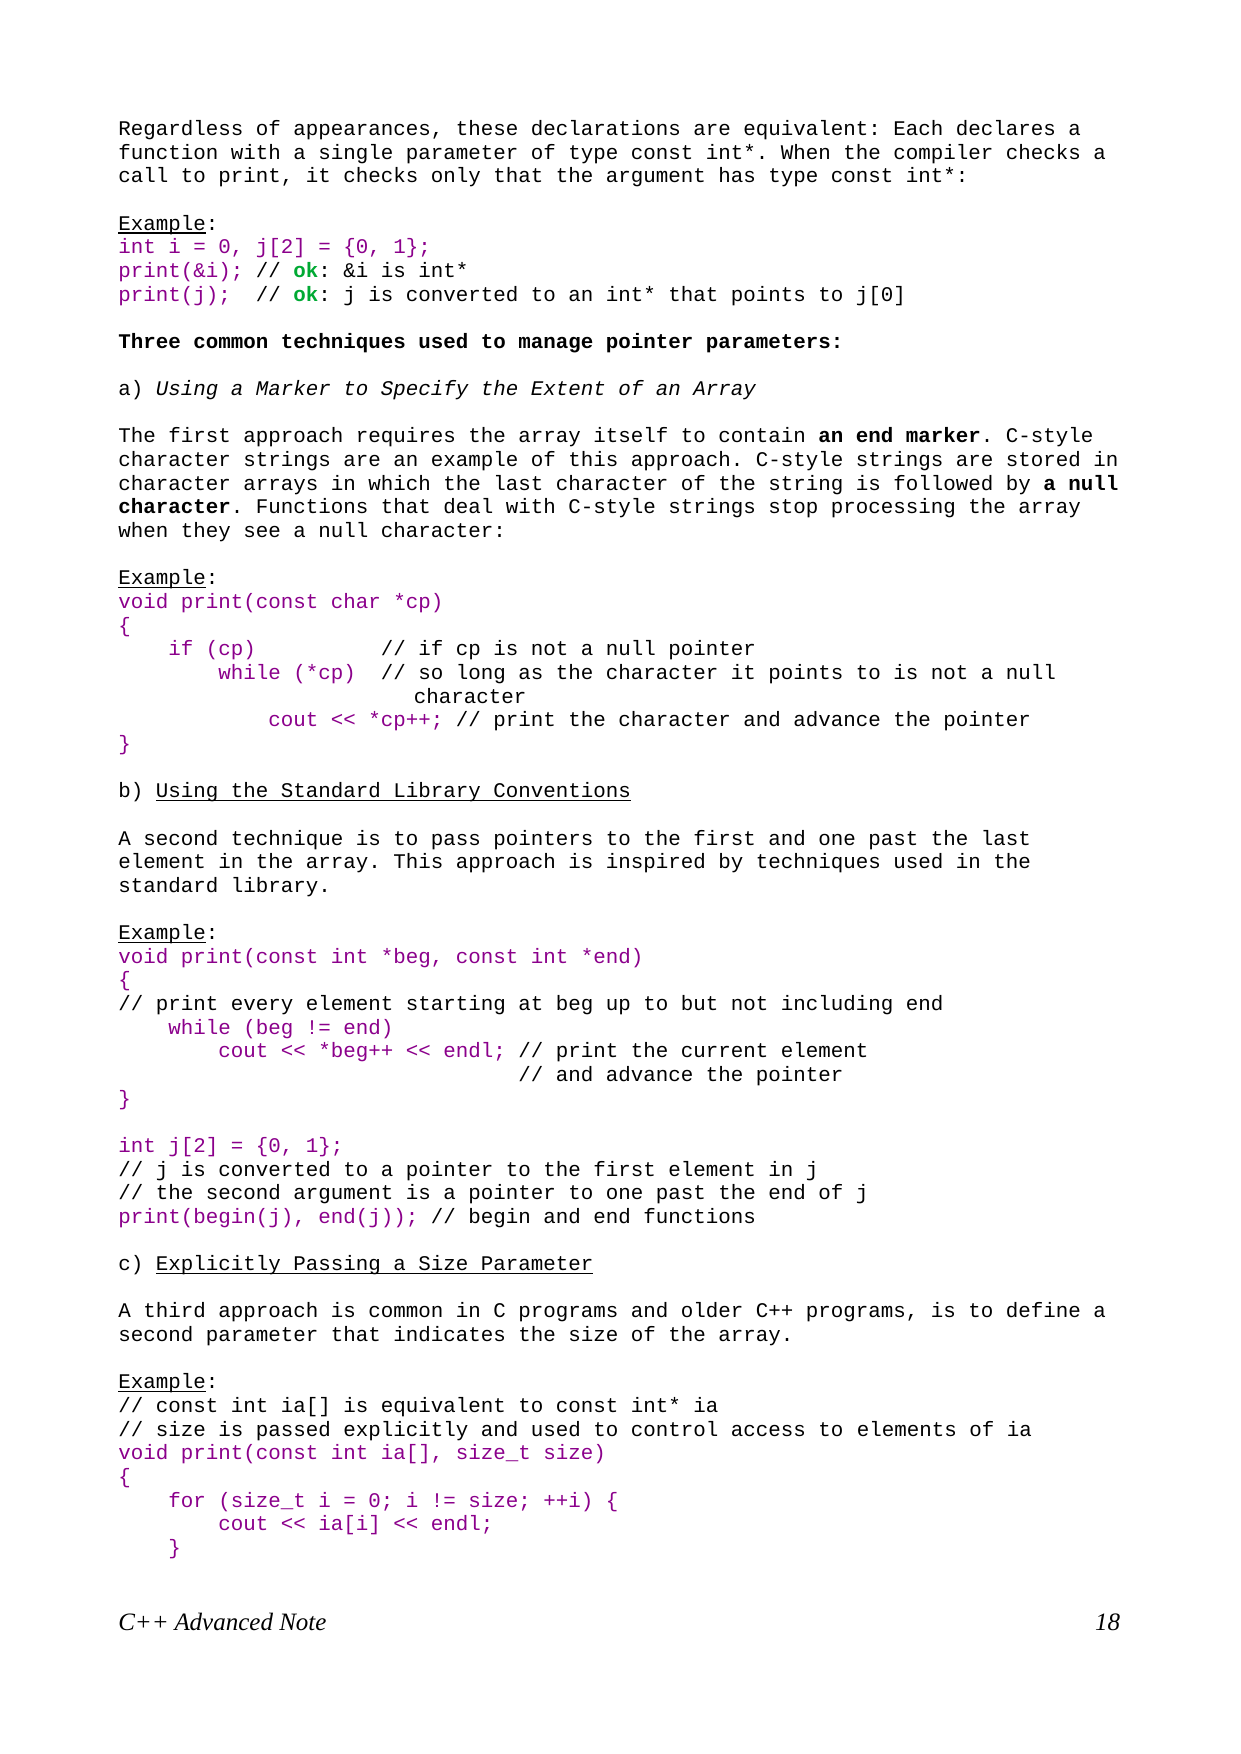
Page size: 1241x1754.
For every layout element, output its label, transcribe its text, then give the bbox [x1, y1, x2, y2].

text { [118, 615, 1122, 638]
text The first approach requires the array itself to contain an end marker. C-style character strings are an example of this approach. C-style strings are stored in character arrays in which the last character of the string is followed by a null character. Functions that deal with C-style strings stop processing the array when they see a null character: [118, 426, 1122, 544]
text b) Using the Standard Library Conventions [118, 780, 1122, 804]
text int j[2] = {0, 1}; [118, 1135, 1122, 1158]
text void print(const char *cp) [118, 591, 1122, 615]
text print(j); // ok: j is converted to an int* that points to j[0] [118, 284, 1122, 307]
text if (cp) // if cp is not a null pointer [118, 638, 1122, 662]
text Regardless of appearances, these declarations are equivalent: Each declares a function with a single parameter of type const int*. When the compiler checks a call to print, it checks only that the argument has type const int*: [118, 118, 1122, 189]
text A second technique is to pass pointers to the first and one past the last element in the array. This approach is inspired by techniques used in the standard library. [118, 827, 1122, 898]
text // and advance the pointer [118, 1064, 1122, 1088]
text cout << ia[i] << endl; [118, 1513, 1122, 1537]
text A third approach is common in C programs and older C++ programs, is to define a second parameter that indicates the size of the array. [118, 1300, 1122, 1348]
text cout << *cp++; // print the character and advance the pointer [118, 709, 1122, 733]
text // print every element starting at beg up to but not including end [118, 993, 1122, 1017]
text } [118, 733, 1122, 757]
text Example: [118, 213, 1122, 236]
text void print(const int ia[], size_t size) [118, 1442, 1122, 1466]
text while (*cp) // so long as the character it points to is not a null character [118, 662, 1122, 709]
text Example: [118, 922, 1122, 946]
text Example: [118, 1371, 1122, 1395]
text { [118, 1466, 1122, 1489]
text } [118, 1537, 1122, 1561]
text c) Explicitly Passing a Size Parameter [118, 1253, 1122, 1277]
text int i = 0, j[2] = {0, 1}; [118, 236, 1122, 260]
text Example: [118, 567, 1122, 591]
text void print(const int *beg, const int *end) [118, 946, 1122, 969]
text Three common techniques used to manage pointer parameters: [118, 331, 1122, 354]
text for (size_t i = 0; i != size; ++i) { [118, 1489, 1122, 1513]
text // j is converted to a pointer to the first element in j [118, 1158, 1122, 1182]
text a) Using a Marker to Specify the Extent of an Array [118, 378, 1122, 402]
text cout << *beg++ << endl; // print the current element [118, 1040, 1122, 1064]
text while (beg != end) [118, 1017, 1122, 1040]
text // size is passed explicitly and used to control access to elements of ia [118, 1419, 1122, 1442]
text // the second argument is a pointer to one past the end of j [118, 1182, 1122, 1206]
text print(begin(j), end(j)); // begin and end functions [118, 1206, 1122, 1229]
text print(&i); // ok: &i is int* [118, 260, 1122, 284]
text { [118, 969, 1122, 993]
text // const int ia[] is equivalent to const int* ia [118, 1395, 1122, 1419]
text } [118, 1088, 1122, 1111]
